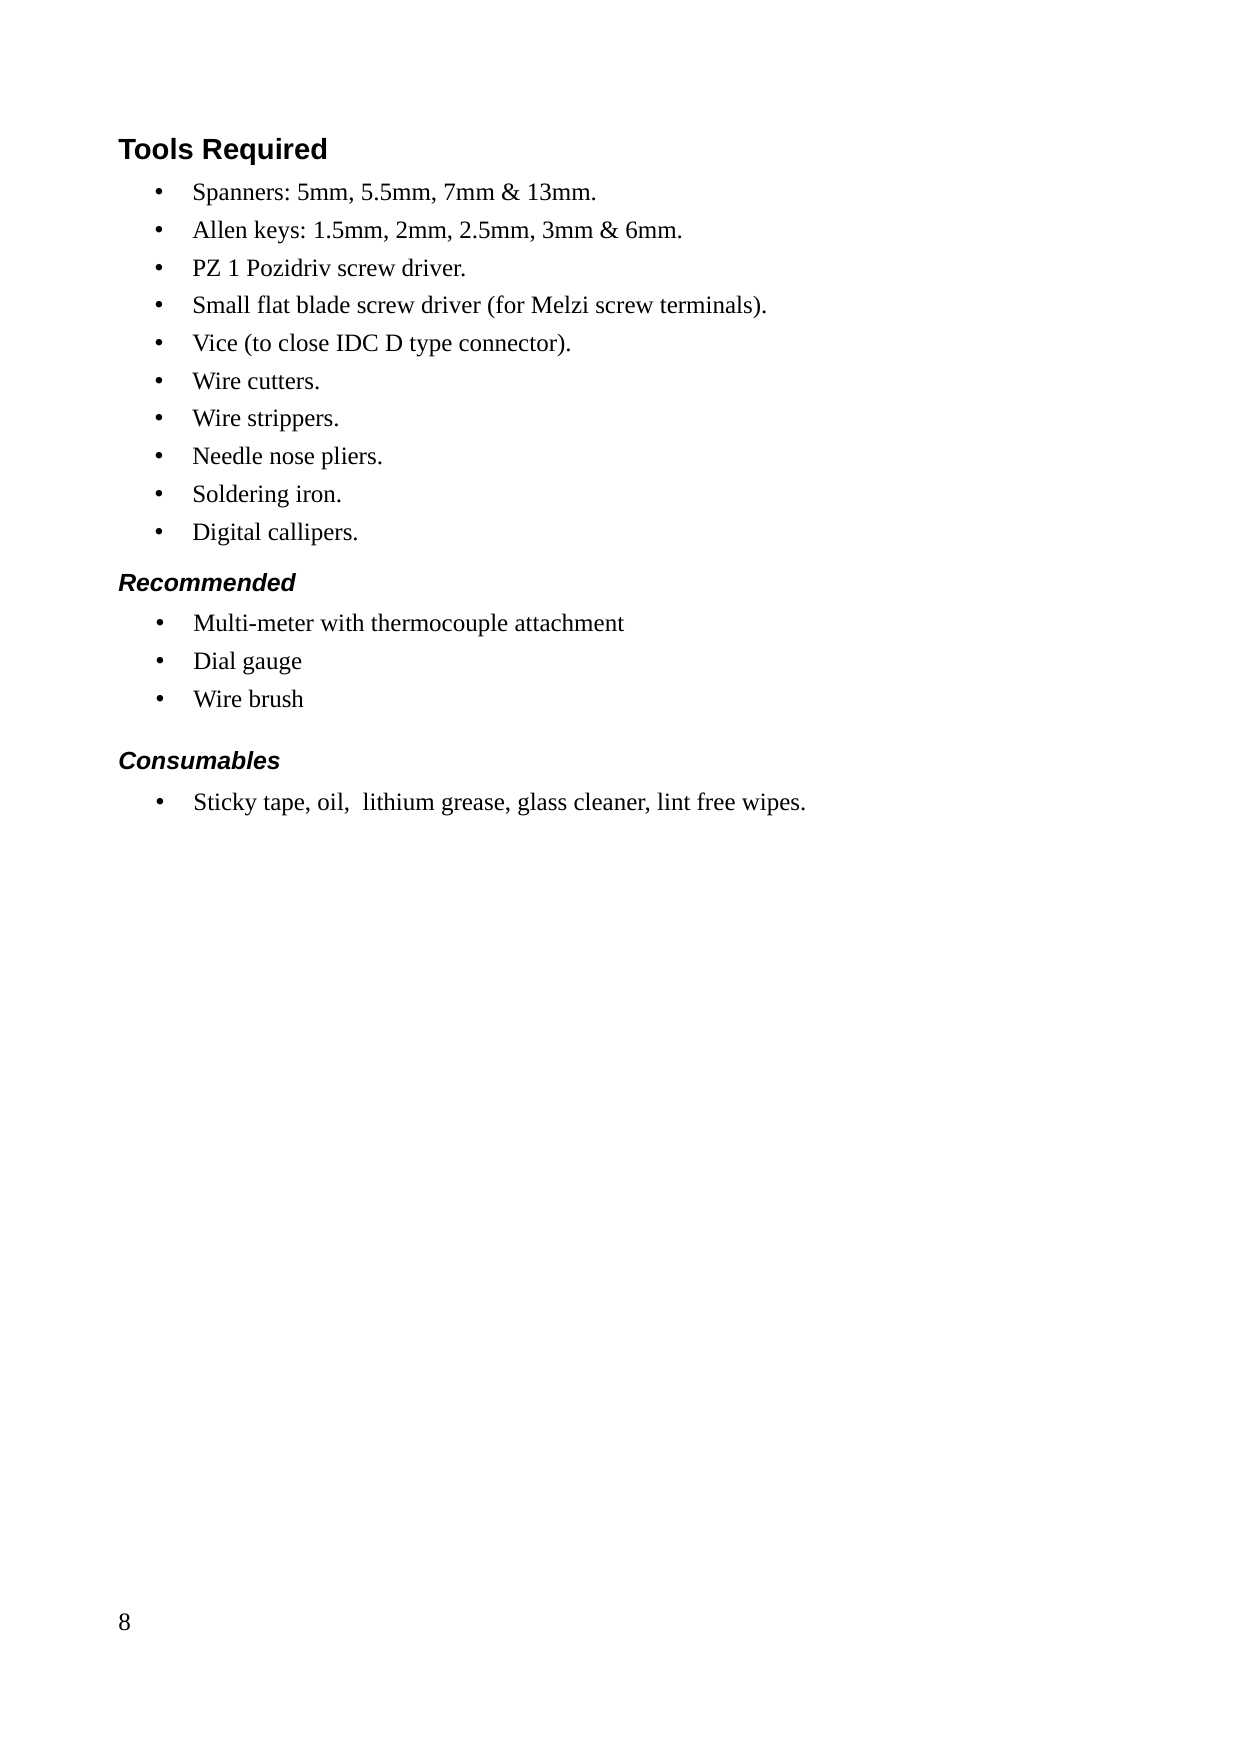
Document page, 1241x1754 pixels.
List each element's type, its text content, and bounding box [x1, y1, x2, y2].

list Wire cutters. [154, 366, 1122, 394]
list Small flat blade screw driver (for Melzi screw terminals). [154, 290, 1122, 319]
list Dial gauge [156, 646, 1122, 675]
list Vice (to close IDC D type connector). [154, 328, 1122, 357]
list Wire strippers. [154, 403, 1122, 432]
subtitle Recommended [118, 568, 1122, 596]
list Digital callipers. [154, 517, 1122, 545]
list Spanners: 5mm, 5.5mm, 7mm & 13mm. [154, 177, 1122, 206]
subtitle Consumables [118, 746, 1122, 775]
list Multi-meter with thermocouple attachment [156, 608, 1122, 637]
list Needle nose pliers. [154, 441, 1122, 470]
list Allen keys: 1.5mm, 2mm, 2.5mm, 3mm & 6mm. [154, 215, 1122, 244]
list Sticky tape, oil, lithium grease, glass cleaner, lint free wipes. [156, 787, 1122, 816]
list Soldering iron. [154, 479, 1122, 508]
subtitle Tools Required [43, 132, 1122, 165]
list Wire brush [156, 684, 1122, 712]
list PZ 1 Pozidriv screw driver. [154, 253, 1122, 281]
